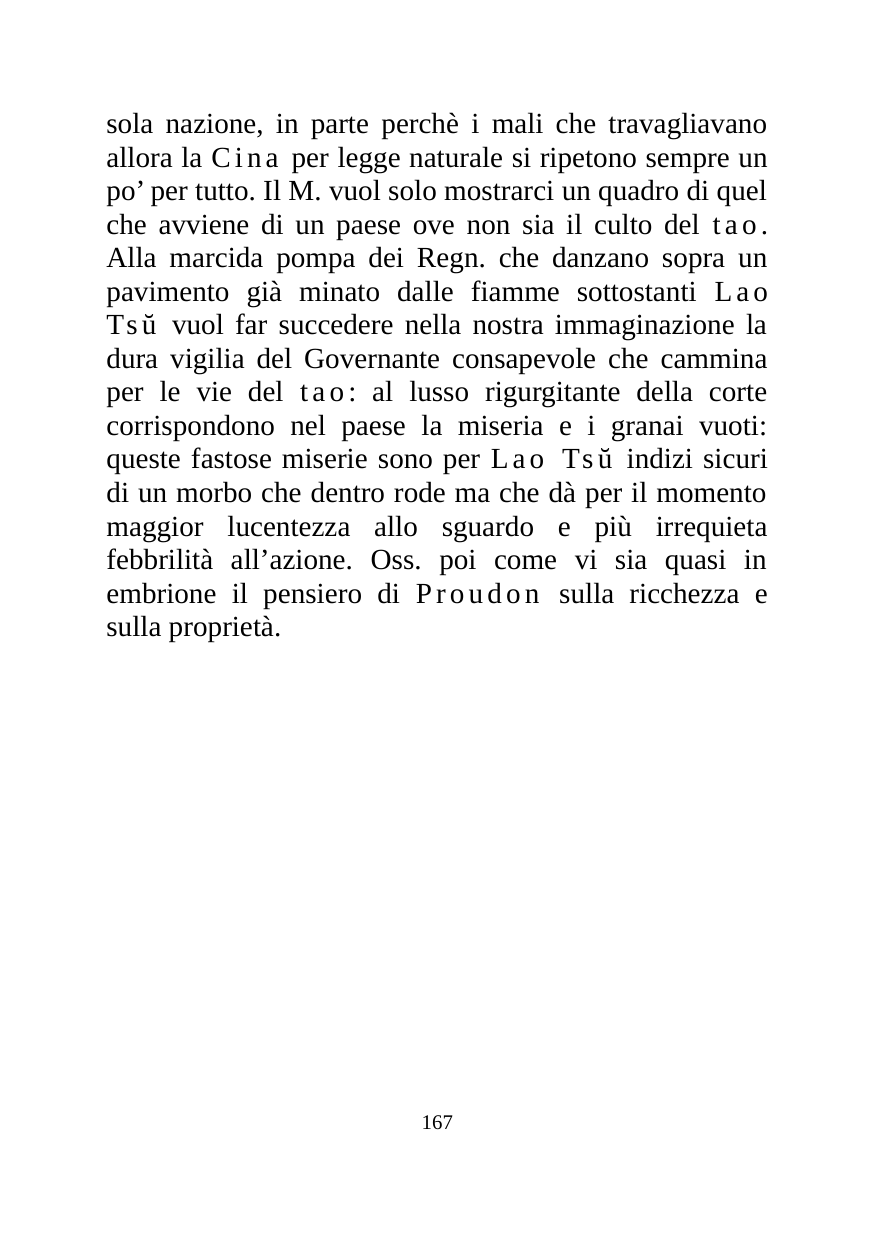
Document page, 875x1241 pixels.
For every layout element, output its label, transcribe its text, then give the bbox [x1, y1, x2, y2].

text sola nazione, in parte perchè i mali che travagliavano allora la Cina per legge naturale si ripetono sempre un po’ per tutto. Il M. vuol solo mostrarci un quadro di quel che avviene di un paese ove non sia il culto del tao. Alla marcida pompa dei Regn. che danzano sopra un pavimento già minato dalle fiamme sottostanti Lao Tsŭ vuol far succedere nella nostra immaginazione la dura vigilia del Governante consapevole che cammina per le vie del tao: al lusso rigurgitante della corte corrispondono nel paese la miseria e i granai vuoti: queste fastose miserie sono per Lao Tsŭ indizi sicuri di un morbo che dentro rode ma che dà per il momento maggior lucentezza allo sguardo e più irrequieta febbrilità all’azione. Oss. poi come vi sia quasi in embrione il pensiero di Proudon sulla ricchezza e sulla proprietà. [106, 106, 768, 643]
